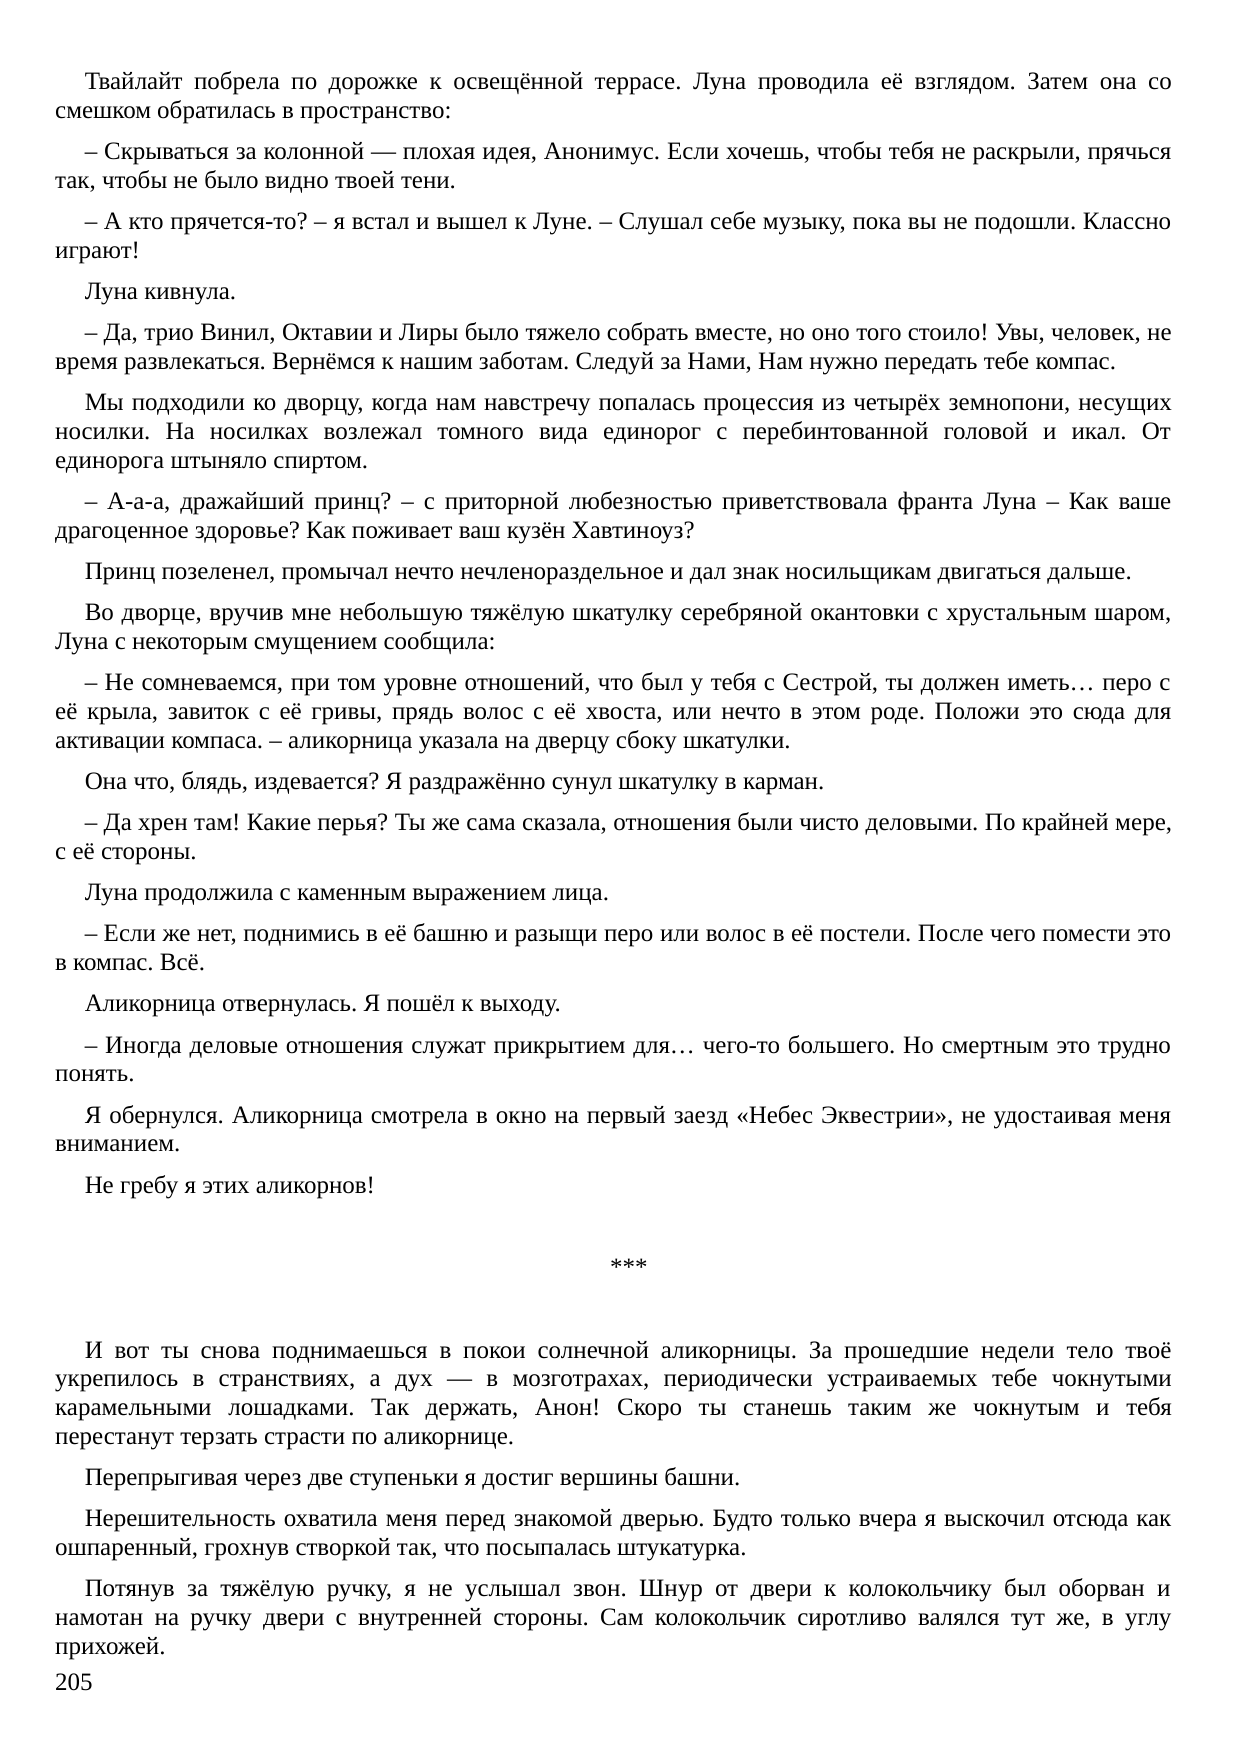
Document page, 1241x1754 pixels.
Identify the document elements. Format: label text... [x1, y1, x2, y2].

text Нерешительность охватила меня перед знакомой дверью. Будто только вчера я выскочил отсюда как ошпаренный, грохнув створкой так, что посыпалась штукатурка. [55, 1503, 1173, 1561]
text Луна кивнула. [55, 276, 1173, 305]
text Во дворце, вручив мне небольшую тяжёлую шкатулку серебряной окантовки с хрустальным шаром, Луна с некоторым смущением сообщила: [55, 597, 1173, 655]
text *** [55, 1252, 1173, 1281]
text Перепрыгивая через две ступеньки я достиг вершины башни. [55, 1462, 1173, 1491]
text Потянув за тяжёлую ручку, я не услышал звон. Шнур от двери к колокольчику был оборван и намотан на ручку двери с внутренней стороны. Сам колокольчик сиротливо валялся тут же, в углу прихожей. [55, 1573, 1173, 1660]
text И вот ты снова поднимаешься в покои солнечной аликорницы. За прошедшие недели тело твоё укрепилось в странствиях, а дух — в мозготрахах, периодически устраиваемых тебе чокнутыми карамельными лошадками. Так держать, Анон! Скоро ты станешь таким же чокнутым и тебя перестанут терзать страсти по аликорнице. [55, 1335, 1173, 1450]
text Она что, блядь, издевается? Я раздражённо сунул шкатулку в карман. [55, 766, 1173, 795]
text – Не сомневаемся, при том уровне отношений, что был у тебя с Сестрой, ты должен иметь… перо с её крыла, завиток с её гривы, прядь волос с её хвоста, или нечто в этом роде. Положи это сюда для активации компаса. – аликорница указала на дверцу сбоку шкатулки. [55, 667, 1173, 753]
text Луна продолжила с каменным выражением лица. [55, 877, 1173, 906]
text – А кто прячется-то? – я встал и вышел к Луне. – Слушал себе музыку, пока вы не подошли. Классно играют! [55, 206, 1173, 263]
text – Иногда деловые отношения служат прикрытием для… чего-то большего. Но смертным это трудно понять. [55, 1030, 1173, 1087]
text – Да хрен там! Какие перья? Ты же сама сказала, отношения были чисто деловыми. По крайней мере, с её стороны. [55, 807, 1173, 865]
text Я обернулся. Аликорница смотрела в окно на первый заезд «Небес Эквестрии», не удостаивая меня вниманием. [55, 1100, 1173, 1157]
text Принц позеленел, промычал нечто нечленораздельное и дал знак носильщикам двигаться дальше. [55, 556, 1173, 585]
text – Скрываться за колонной — плохая идея, Анонимус. Если хочешь, чтобы тебя не раскрыли, прячься так, чтобы не было видно твоей тени. [55, 136, 1173, 193]
text – Да, трио Винил, Октавии и Лиры было тяжело собрать вместе, но оно того стоило! Увы, человек, не время развлекаться. Вернёмся к нашим заботам. Следуй за Нами, Нам нужно передать тебе компас. [55, 317, 1173, 375]
text Аликорница отвернулась. Я пошёл к выходу. [55, 988, 1173, 1017]
text Твайлайт побрела по дорожке к освещённой террасе. Луна проводила её взглядом. Затем она со смешком обратилась в пространство: [55, 66, 1173, 123]
text Мы подходили ко дворцу, когда нам навстречу попалась процессия из четырёх земнопони, несущих носилки. На носилках возлежал томного вида единорог с перебинтованной головой и икал. От единорога штыняло спиртом. [55, 387, 1173, 473]
text Не гребу я этих аликорнов! [55, 1170, 1173, 1198]
text – Если же нет, поднимись в её башню и разыщи перо или волос в её постели. После чего помести это в компас. Всё. [55, 918, 1173, 976]
text – А-а-а, дражайший принц? – с приторной любезностью приветствовала франта Луна – Как ваше драгоценное здоровье? Как поживает ваш кузён Хавтиноуз? [55, 486, 1173, 543]
